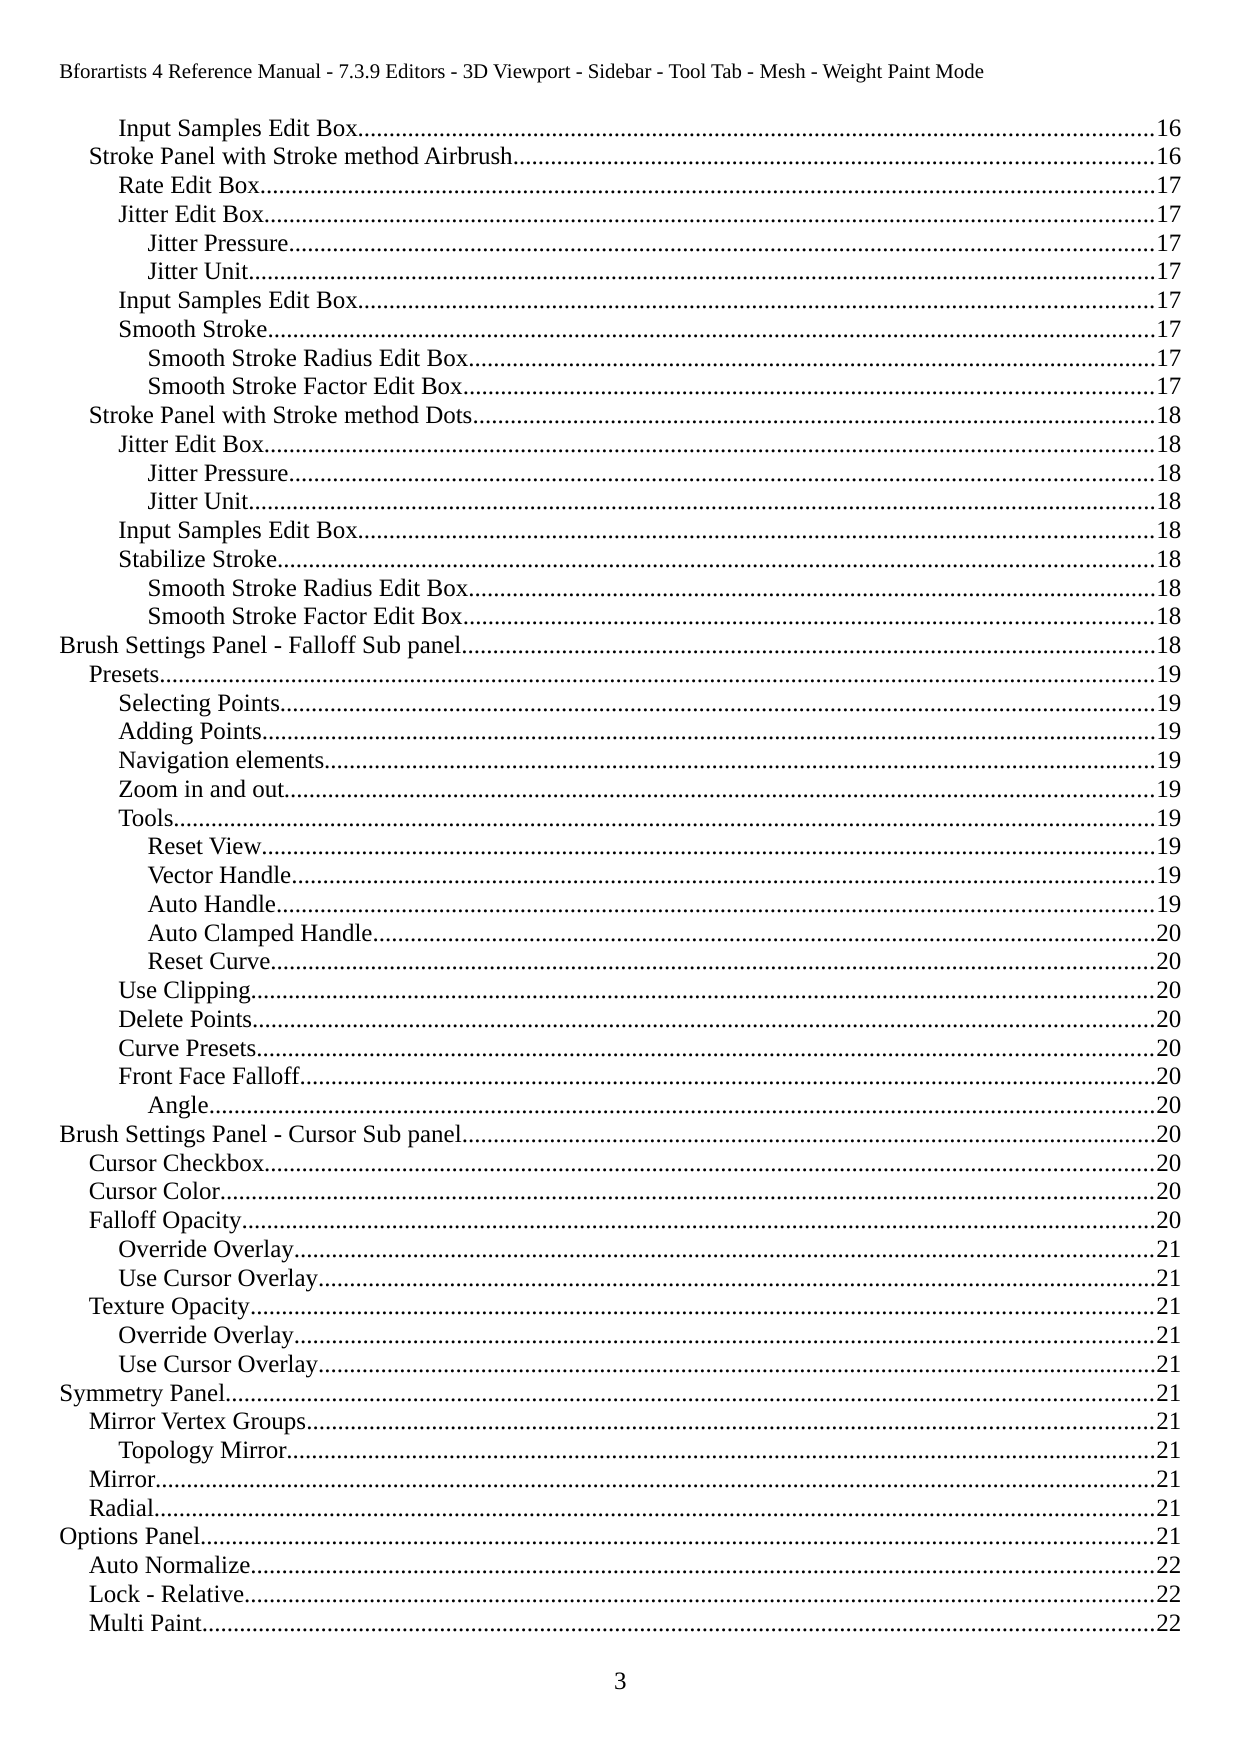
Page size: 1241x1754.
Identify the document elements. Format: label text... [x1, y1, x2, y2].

text Zoom in and out 19 [118, 774, 1181, 803]
text Selecting Points 19 [118, 688, 1181, 716]
text Input Samples Edit Box 16 [118, 113, 1181, 141]
text Lock - Relative 22 [88, 1579, 1181, 1608]
text Navigation elements 19 [118, 745, 1181, 774]
text Auto Clamped Handle 20 [147, 918, 1181, 946]
text Smooth Stroke Radius Edit Box 18 [147, 573, 1181, 601]
text Brush Settings Panel - Falloff Sub panel 18 [59, 630, 1181, 659]
text Use Cursor Overlay 21 [118, 1349, 1181, 1378]
text Radial 21 [88, 1493, 1181, 1521]
text Stroke Panel with Stroke method Airbrush 16 [88, 141, 1181, 170]
text Jitter Edit Box 17 [118, 199, 1181, 228]
text Rate Edit Box 17 [118, 170, 1181, 199]
text Jitter Edit Box 18 [118, 429, 1181, 458]
text Stabilize Stroke 18 [118, 544, 1181, 573]
text Jitter Unit 17 [147, 256, 1181, 285]
text Smooth Stroke 17 [118, 314, 1181, 343]
text Jitter Unit 18 [147, 486, 1181, 515]
text Vector Handle 19 [147, 860, 1181, 889]
text Texture Opacity 21 [88, 1291, 1181, 1320]
text Options Panel 21 [59, 1521, 1181, 1550]
text Smooth Stroke Factor Edit Box 17 [147, 371, 1181, 400]
text Input Samples Edit Box 17 [118, 285, 1181, 314]
text Presets 19 [88, 659, 1181, 688]
text Topology Mirror 21 [118, 1435, 1181, 1464]
text Use Clipping 20 [118, 975, 1181, 1004]
text Front Face Falloff 20 [118, 1061, 1181, 1090]
text Falloff Opacity 20 [88, 1205, 1181, 1234]
text Jitter Pressure 17 [147, 228, 1181, 256]
text Reset Curve 20 [147, 946, 1181, 975]
text Jitter Pressure 18 [147, 458, 1181, 486]
text Brush Settings Panel - Cursor Sub panel 20 [59, 1119, 1181, 1148]
text Symmetry Panel 21 [59, 1378, 1181, 1406]
text Smooth Stroke Radius Edit Box 17 [147, 343, 1181, 371]
text Smooth Stroke Factor Edit Box 18 [147, 601, 1181, 630]
text Override Overlay 21 [118, 1320, 1181, 1349]
text Cursor Checkbox 20 [88, 1148, 1181, 1176]
text Adding Points 19 [118, 716, 1181, 745]
text Delete Points 20 [118, 1004, 1181, 1033]
text Input Samples Edit Box 18 [118, 515, 1181, 544]
text Mirror Vertex Groups 21 [88, 1406, 1181, 1435]
text Reset View 19 [147, 831, 1181, 860]
text Auto Handle 19 [147, 889, 1181, 918]
text Stroke Panel with Stroke method Dots 18 [88, 400, 1181, 429]
text Angle 20 [147, 1090, 1181, 1119]
text Tools 19 [118, 803, 1181, 831]
text Override Overlay 21 [118, 1234, 1181, 1263]
text Auto Normalize 22 [88, 1550, 1181, 1579]
text Use Cursor Overlay 21 [118, 1263, 1181, 1291]
text Multi Paint 22 [88, 1608, 1181, 1636]
text Mirror 21 [88, 1464, 1181, 1493]
text Curve Presets 20 [118, 1033, 1181, 1061]
text Cursor Color 20 [88, 1176, 1181, 1205]
